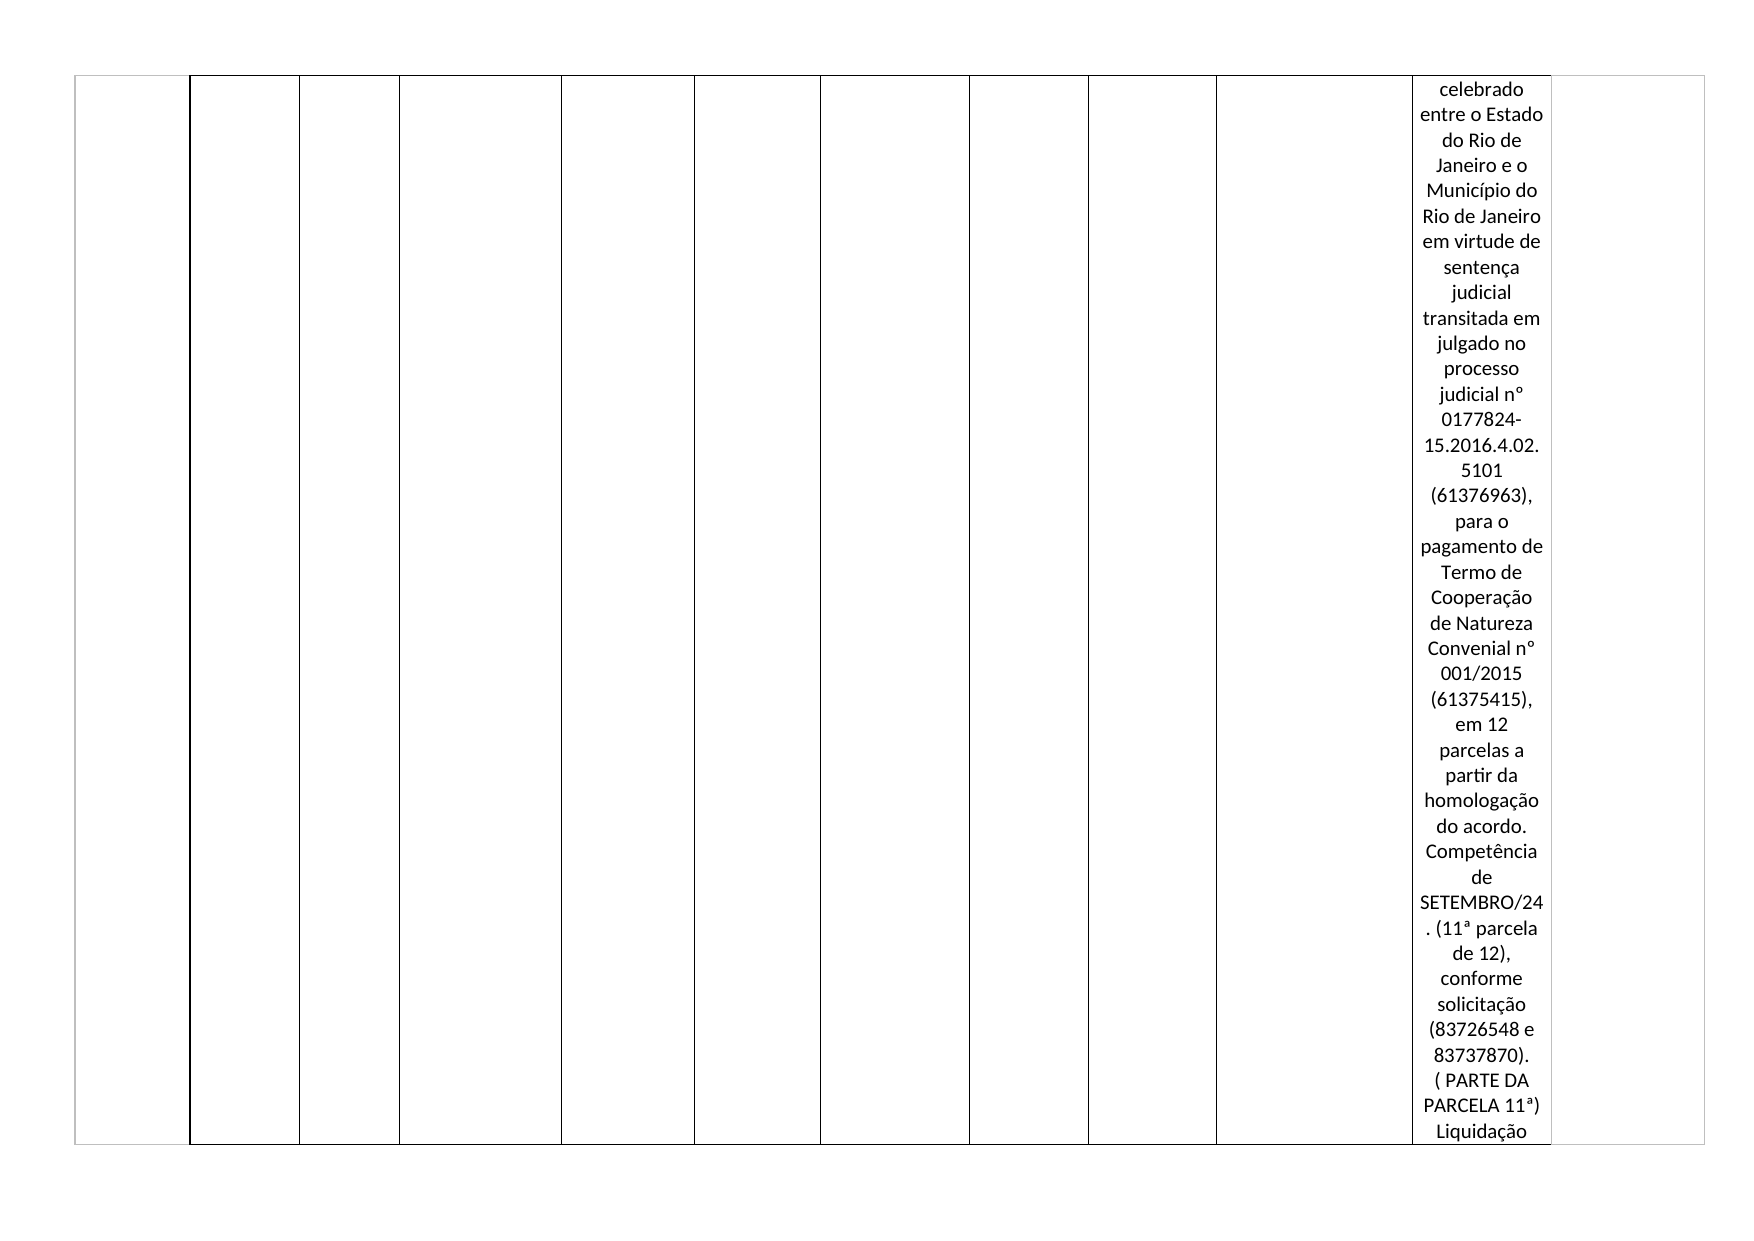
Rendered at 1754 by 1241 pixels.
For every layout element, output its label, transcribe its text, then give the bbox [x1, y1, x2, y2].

table_cell [191, 76, 299, 1143]
table_cell [970, 76, 1088, 1143]
table_cell [562, 76, 694, 1143]
table_cell [695, 76, 820, 1143]
table_cell [1552, 76, 1704, 1143]
table_cell celebrado entre o Estado do Rio de Janeiro e o Município do Rio de Janeiro em virtude de sentença judicial transitada em julgado no processo judicial nº 0177824-15.2016.4.02.5101 (61376963), para o pagamento de Termo de Cooperação de Natureza Convenial nº 001/2015 (61375415), em 12 parcelas a partir da homologação do acordo. Competência de SETEMBRO/24. (11ª parcela de 12), conforme solicitação (83726548 e 83737870). ( PARTE DA PARCELA 11ª) Liquidação [1413, 76, 1551, 1143]
table_cell [1089, 76, 1216, 1143]
table_cell [300, 76, 399, 1143]
table_cell [1217, 76, 1412, 1143]
table_cell [76, 76, 189, 1143]
table_cell [821, 76, 969, 1143]
table_cell [400, 76, 561, 1143]
